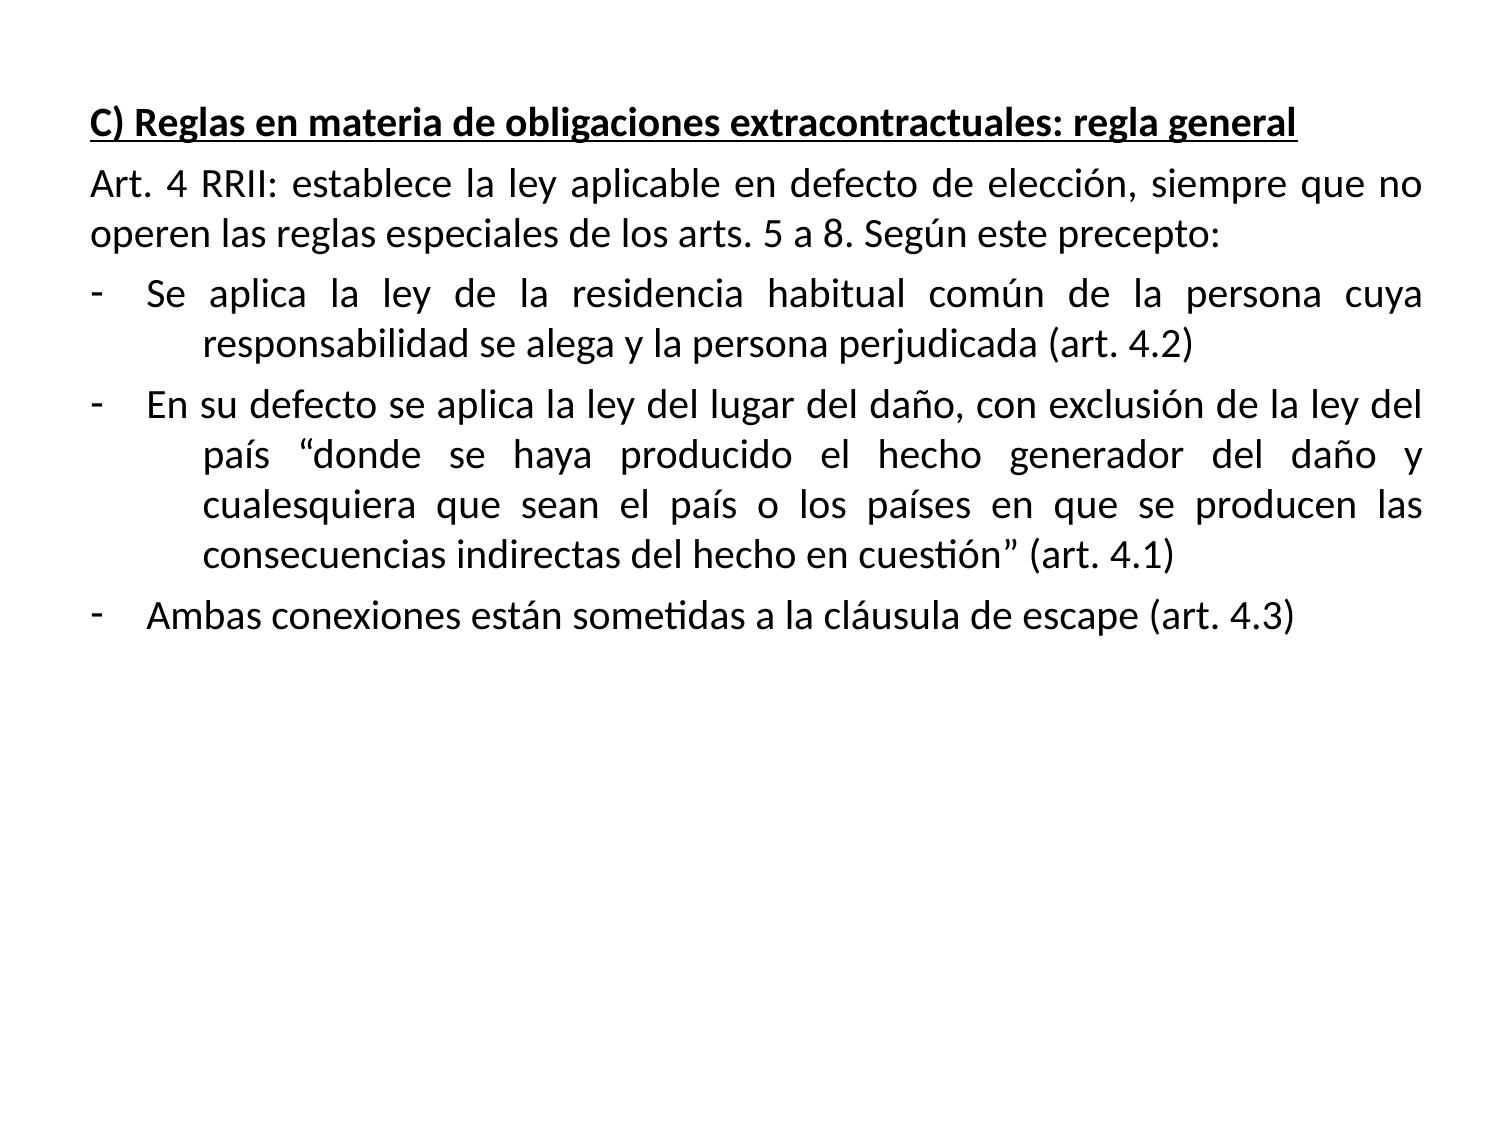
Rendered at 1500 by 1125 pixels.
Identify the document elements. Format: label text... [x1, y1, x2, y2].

list C) Reglas en materia de obligaciones extracontractuales: regla general Art. 4 RRII: establece la ley aplicable en defecto de elección, siempre que no operen las reglas especiales de los arts. 5 a 8. Según este precepto: Se aplica la ley de la residencia habitual común de la persona cuya responsabilidad se alega y la persona perjudicada (art. 4.2) En su defecto se aplica la ley del lugar del daño, con exclusión de la ley del país “donde se haya producido el hecho generador del daño y cualesquiera que sean el país o los países en que se producen las consecuencias indirectas del hecho en cuestión” (art. 4.1) Ambas conexiones están sometidas a la cláusula de escape (art. 4.3) [75, 87, 1439, 1073]
